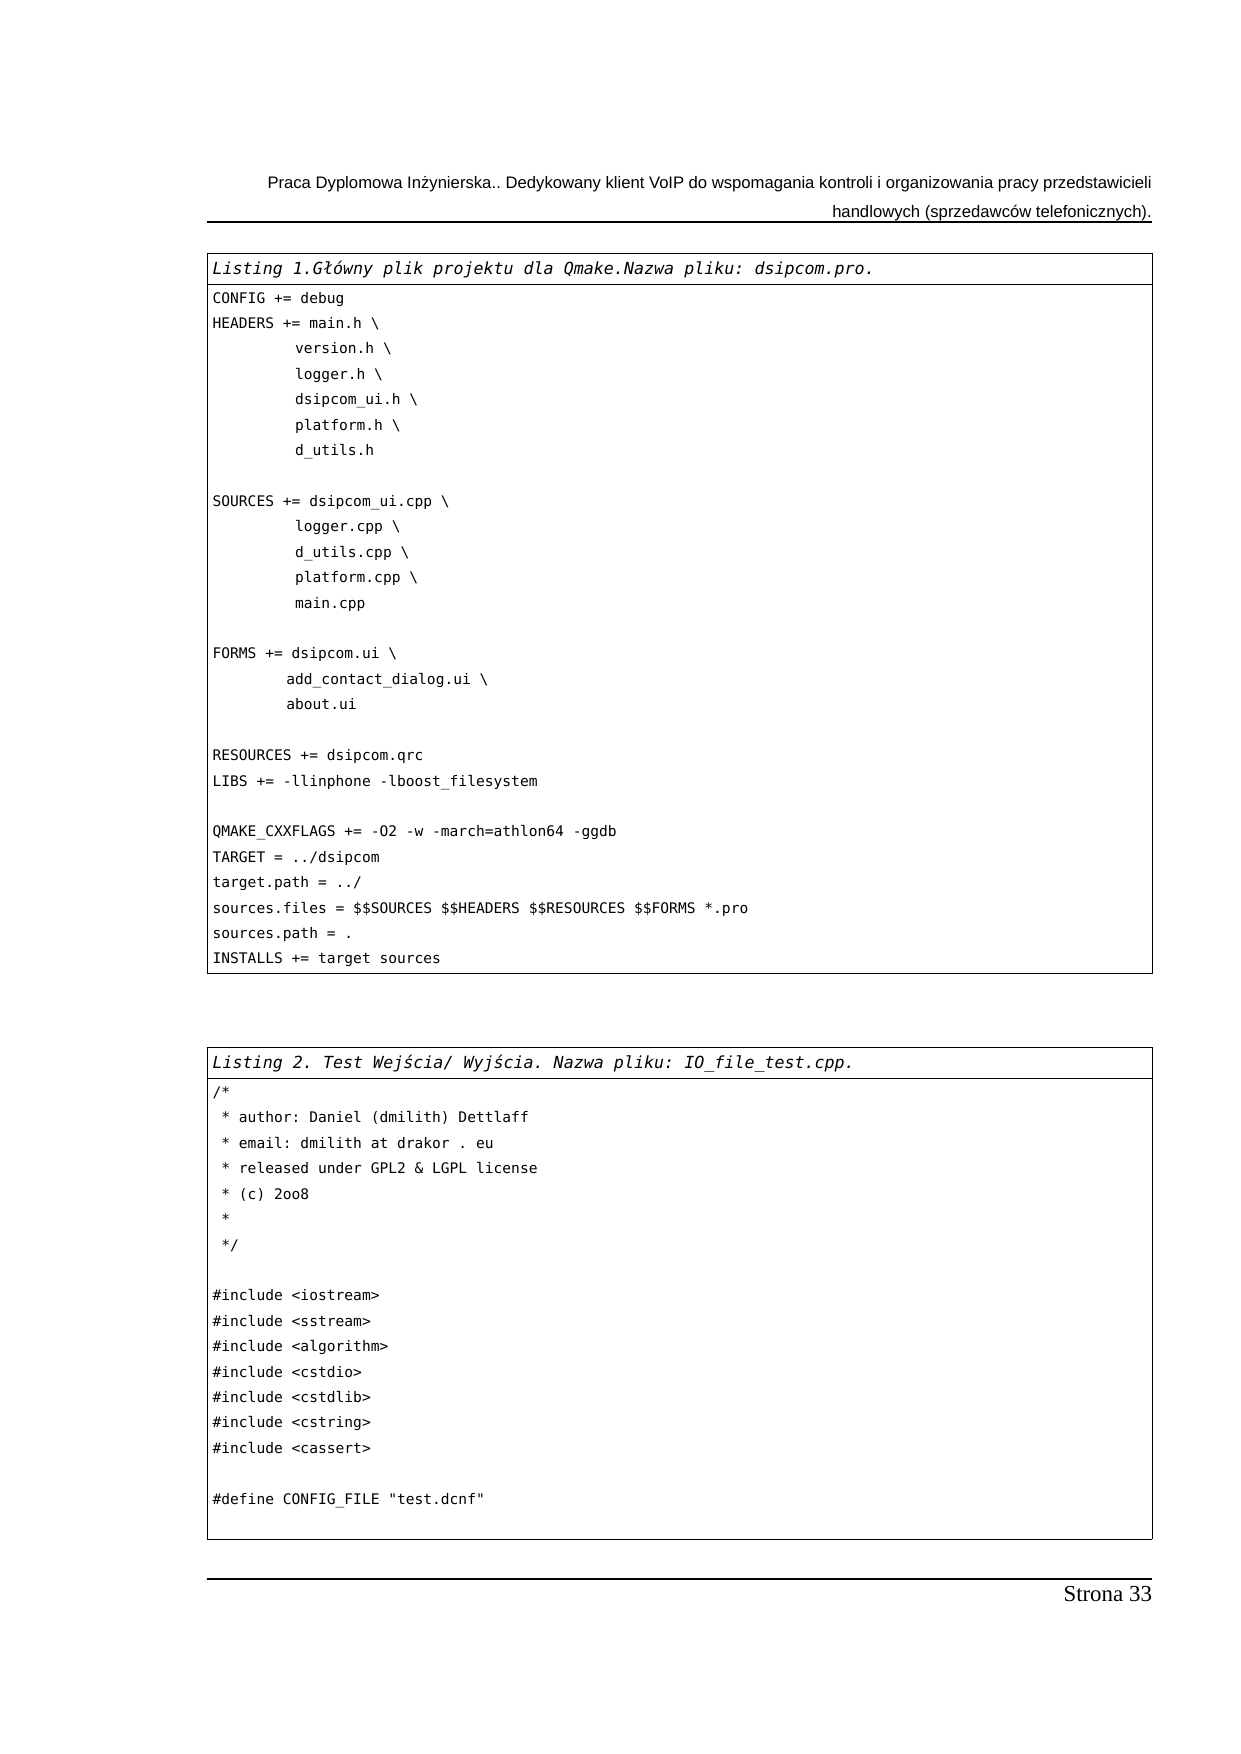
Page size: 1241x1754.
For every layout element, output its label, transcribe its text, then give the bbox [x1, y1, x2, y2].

table_header Listing 1.Główny plik projektu dla Qmake.Nazwa pliku: dsipcom.pro. [208, 254, 1152, 284]
table_header Listing 2. Test Wejścia/ Wyjścia. Nazwa pliku: IO_file_test.cpp. [208, 1048, 1152, 1078]
table_cell /* * author: Daniel (dmilith) Dettlaff * email: dmilith at drakor . eu * released under GPL2 & LGPL license * (c) 2oo8 * */ #include <iostream> #include <sstream> #include <algorithm> #include <cstdio> #include <cstdlib> #include <cstring> #include <cassert> #define CONFIG_FILE "test.dcnf" [208, 1079, 1152, 1539]
table_cell CONFIG += debug HEADERS += main.h \ version.h \ logger.h \ dsipcom_ui.h \ platform.h \ d_utils.h SOURCES += dsipcom_ui.cpp \ logger.cpp \ d_utils.cpp \ platform.cpp \ main.cpp FORMS += dsipcom.ui \ add_contact_dialog.ui \ about.ui RESOURCES += dsipcom.qrc LIBS += -llinphone -lboost_filesystem QMAKE_CXXFLAGS += -O2 -w -march=athlon64 -ggdb TARGET = ../dsipcom target.path = ../ sources.files = $$SOURCES $$HEADERS $$RESOURCES $$FORMS *.pro sources.path = . INSTALLS += target sources [208, 285, 1152, 973]
